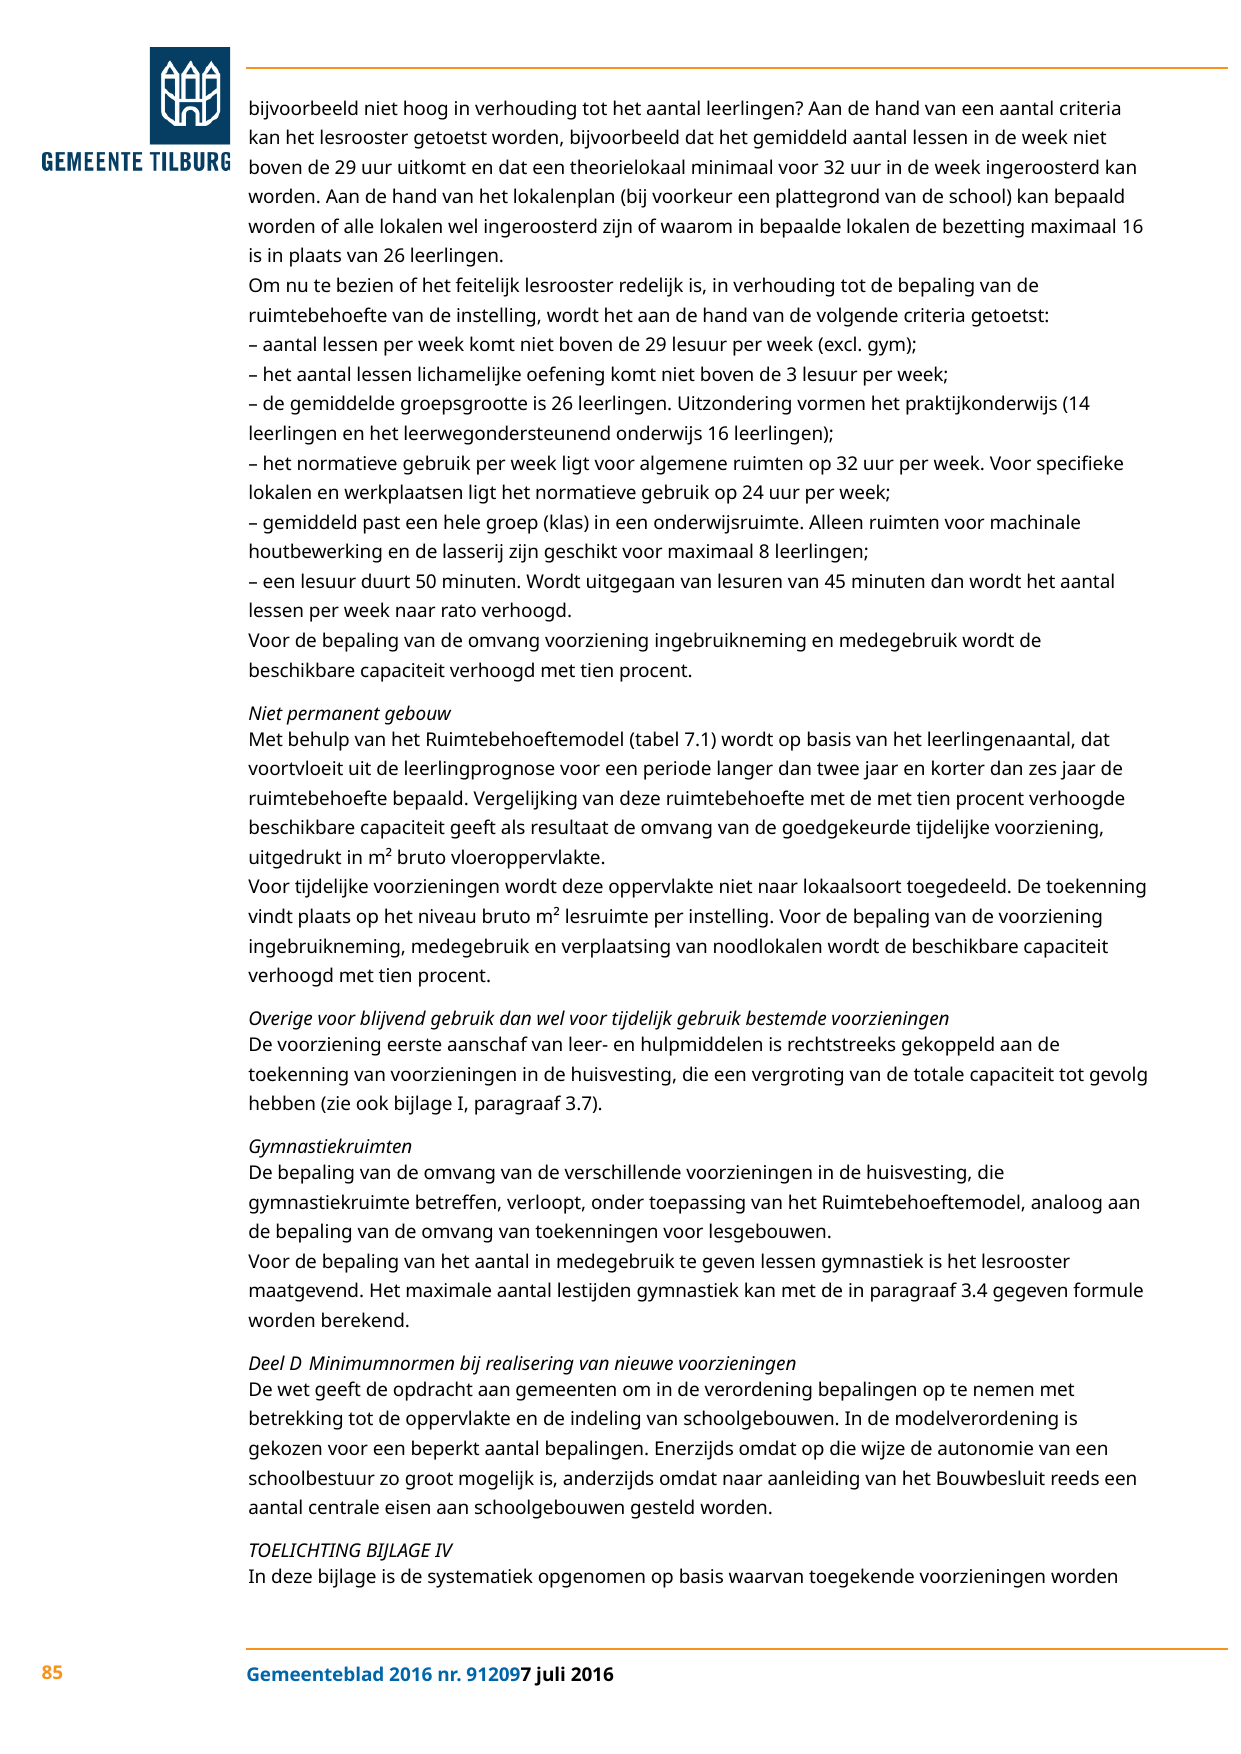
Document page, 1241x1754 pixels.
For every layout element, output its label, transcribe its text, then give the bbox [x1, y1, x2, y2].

text – het aantal lessen lichamelijke oefening komt niet boven de 3 lesuur per week; [248, 361, 1152, 387]
text Om nu te bezien of het feitelijk lesrooster redelijk is, in verhouding tot de bepaling van de ruimtebehoefte van de instelling, wordt het aan de hand van de volgende criteria getoetst: [248, 272, 1152, 328]
text Niet permanent gebouw [248, 700, 1152, 726]
text In deze bijlage is de systematiek opgenomen op basis waarvan toegekende voorzieningen worden [248, 1563, 1152, 1589]
text – het normatieve gebruik per week ligt voor algemene ruimten op 32 uur per week. Voor specifieke lokalen en werkplaatsen ligt het normatieve gebruik op 24 uur per week; [248, 450, 1152, 505]
text – een lesuur duurt 50 minuten. Wordt uitgegaan van lesuren van 45 minuten dan wordt het aantal lessen per week naar rato verhoogd. [248, 568, 1152, 623]
text De bepaling van de omvang van de verschillende voorzieningen in de huisvesting, die gymnastiekruimte betreffen, verloopt, onder toepassing van het Ruimtebehoeftemodel, analoog aan de bepaling van de omvang van toekenningen voor lesgebouwen. [248, 1159, 1152, 1244]
text Voor de bepaling van het aantal in medegebruik te geven lessen gymnastiek is het lesrooster maatgevend. Het maximale aantal lestijden gymnastiek kan met de in paragraaf 3.4 gegeven formule worden berekend. [248, 1248, 1152, 1333]
text Met behulp van het Ruimtebehoeftemodel (tabel 7.1) wordt op basis van het leerlingenaantal, dat voortvloeit uit de leerlingprognose voor een periode langer dan twee jaar en korter dan zes jaar de ruimtebehoefte bepaald. Vergelijking van deze ruimtebehoefte met de met tien procent verhoogde beschikbare capaciteit geeft als resultaat de omvang van de goedgekeurde tijdelijke voorziening, uitgedrukt in m² bruto vloeroppervlakte. [248, 726, 1152, 870]
text – aantal lessen per week komt niet boven de 29 lesuur per week (excl. gym); [248, 331, 1152, 357]
text De voorziening eerste aanschaf van leer- en hulpmiddelen is rechtstreeks gekoppeld aan de toekenning van voorzieningen in de huisvesting, die een vergroting van de totale capaciteit tot gevolg hebben (zie ook bijlage I, paragraaf 3.7). [248, 1031, 1152, 1116]
text – gemiddeld past een hele groep (klas) in een onderwijsruimte. Alleen ruimten voor machinale houtbewerking en de lasserij zijn geschikt voor maximaal 8 leerlingen; [248, 509, 1152, 564]
text Voor de bepaling van de omvang voorziening ingebruikneming en medegebruik wordt de beschikbare capaciteit verhoogd met tien procent. [248, 627, 1152, 683]
text Deel D Minimumnormen bij realisering van nieuwe voorzieningen [248, 1350, 1152, 1376]
text De wet geeft de opdracht aan gemeenten om in de verordening bepalingen op te nemen met betrekking tot de oppervlakte en de indeling van schoolgebouwen. In de modelverordening is gekozen voor een beperkt aantal bepalingen. Enerzijds omdat op die wijze de autonomie van een schoolbestuur zo groot mogelijk is, anderzijds omdat naar aanleiding van het Bouwbesluit reeds een aantal centrale eisen aan schoolgebouwen gesteld worden. [248, 1376, 1152, 1520]
text – de gemiddelde groepsgrootte is 26 leerlingen. Uitzondering vormen het praktijkonderwijs (14 leerlingen en het leerwegondersteunend onderwijs 16 leerlingen); [248, 391, 1152, 446]
text Overige voor blijvend gebruik dan wel voor tijdelijk gebruik bestemde voorzieningen [248, 1006, 1152, 1031]
text Voor tijdelijke voorzieningen wordt deze oppervlakte niet naar lokaalsoort toegedeeld. De toekenning vindt plaats op het niveau bruto m² lesruimte per instelling. Voor de bepaling van de voorziening ingebruikneming, medegebruik en verplaatsing van noodlokalen wordt de beschikbare capaciteit verhoogd met tien procent. [248, 874, 1152, 988]
text Gymnastiekruimten [248, 1133, 1152, 1159]
text TOELICHTING BIJLAGE IV [248, 1537, 1152, 1563]
picture [41, 47, 231, 172]
text bijvoorbeeld niet hoog in verhouding tot het aantal leerlingen? Aan de hand van een aantal criteria kan het lesrooster getoetst worden, bijvoorbeeld dat het gemiddeld aantal lessen in de week niet boven de 29 uur uitkomt en dat een theorielokaal minimaal voor 32 uur in de week ingeroosterd kan worden. Aan de hand van het lokalenplan (bij voorkeur een plattegrond van de school) kan bepaald worden of alle lokalen wel ingeroosterd zijn of waarom in bepaalde lokalen de bezetting maximaal 16 is in plaats van 26 leerlingen. [248, 95, 1152, 268]
